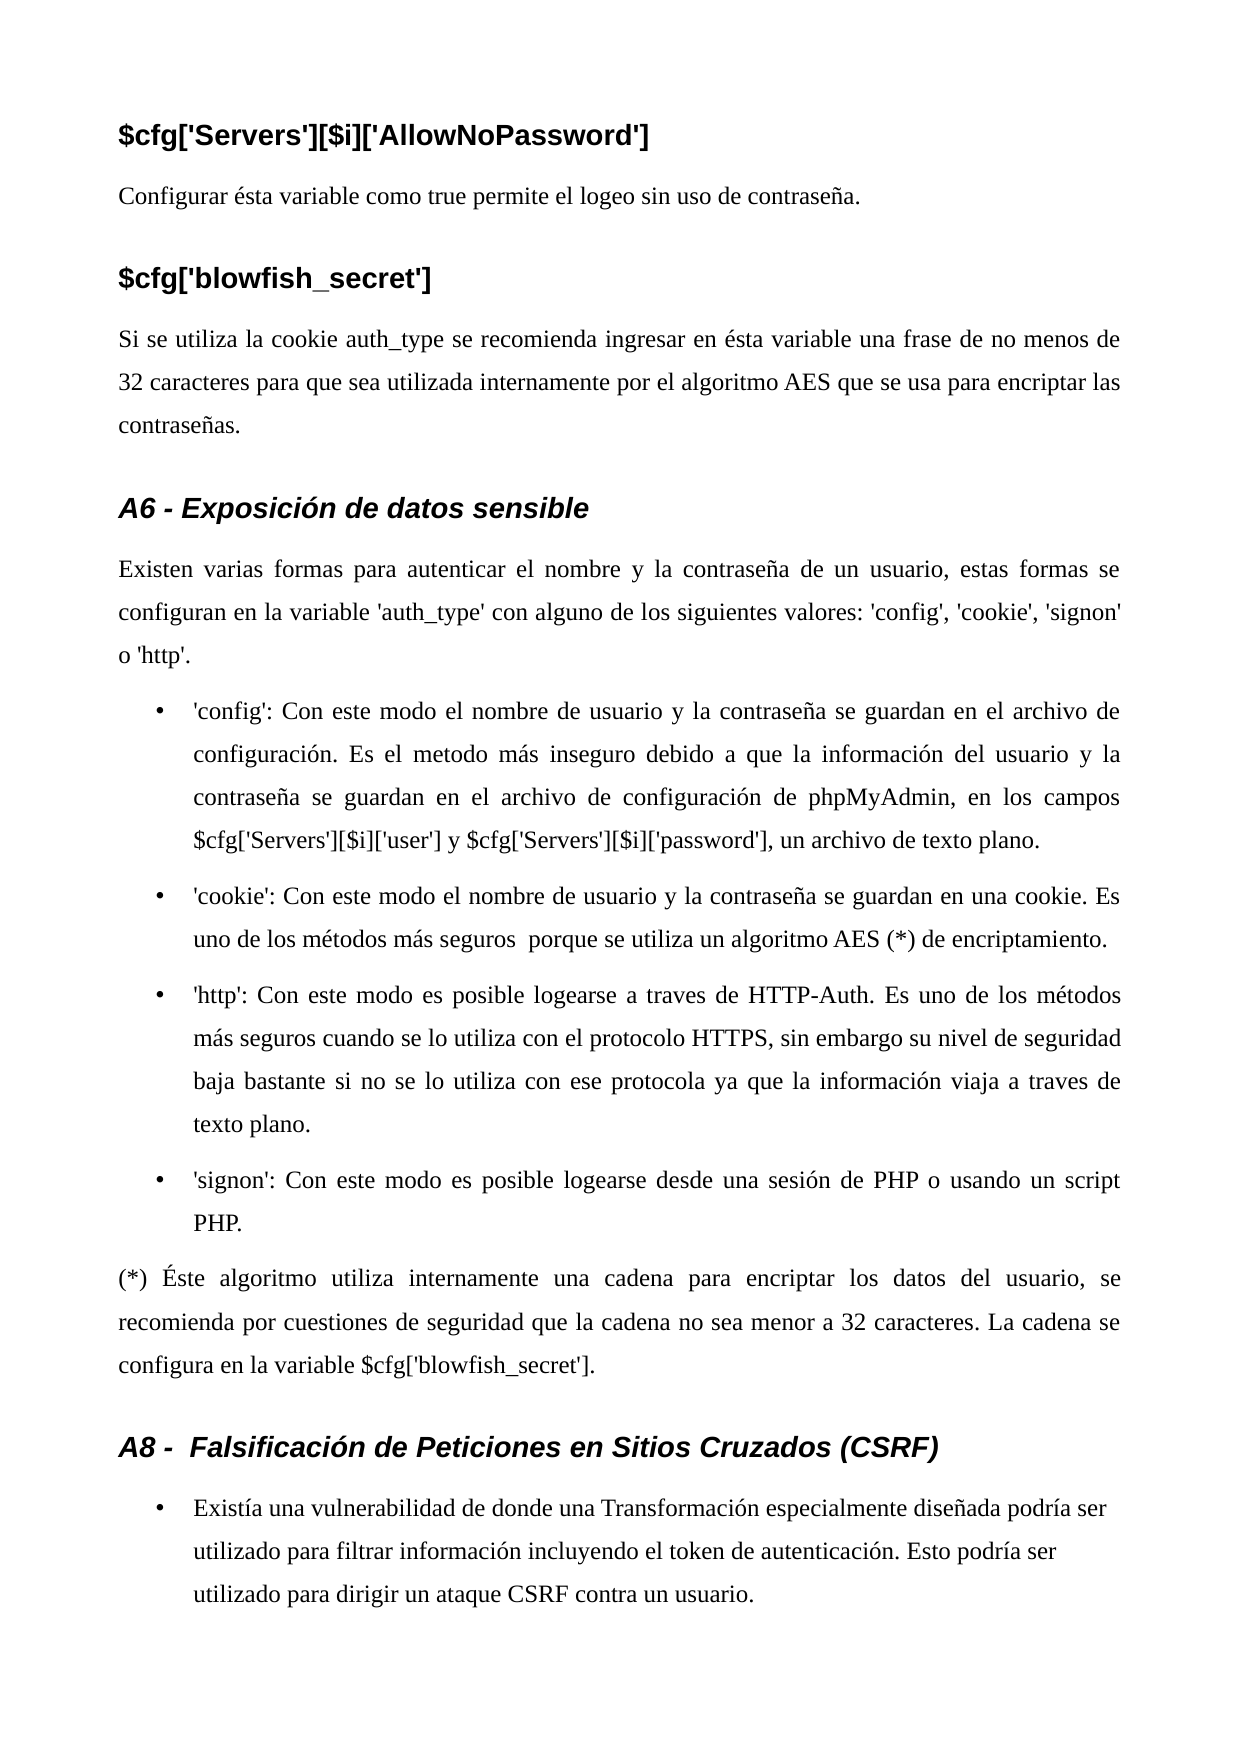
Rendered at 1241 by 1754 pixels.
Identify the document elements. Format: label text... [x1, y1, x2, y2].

subtitle A6 - Exposición de datos sensible [118, 491, 1122, 525]
list Existía una vulnerabilidad de donde una Transformación especialmente diseñada podría ser utilizado para filtrar información incluyendo el token de autenticación. Esto podría ser utilizado para dirigir un ataque CSRF contra un usuario. [156, 1493, 1122, 1608]
text Si se utiliza la cookie auth_type se recomienda ingresar en ésta variable una frase de no menos de 32 caracteres para que sea utilizada internamente por el algoritmo AES que se usa para encriptar las contraseñas. [118, 324, 1122, 439]
subtitle $cfg['blowfish_secret'] [118, 262, 1122, 295]
text Configurar ésta variable como true permite el logeo sin uso de contraseña. [118, 181, 1122, 210]
list 'cookie': Con este modo el nombre de usuario y la contraseña se guardan en una cookie. Es uno de los métodos más seguros porque se utiliza un algoritmo AES (*) de encriptamiento. [156, 881, 1122, 953]
text Existen varias formas para autenticar el nombre y la contraseña de un usuario, estas formas se configuran en la variable 'auth_type' con alguno de los siguientes valores: 'config', 'cookie', 'signon' o 'http'. [118, 554, 1122, 669]
list 'signon': Con este modo es posible logearse desde una sesión de PHP o usando un script PHP. [156, 1165, 1122, 1237]
list 'http': Con este modo es posible logearse a traves de HTTP-Auth. Es uno de los métodos más seguros cuando se lo utiliza con el protocolo HTTPS, sin embargo su nivel de seguridad baja bastante si no se lo utiliza con ese protocola ya que la información viaja a traves de texto plano. [156, 980, 1122, 1138]
text (*) Éste algoritmo utiliza internamente una cadena para encriptar los datos del usuario, se recomienda por cuestiones de seguridad que la cadena no sea menor a 32 caracteres. La cadena se configura en la variable $cfg['blowfish_secret']. [118, 1263, 1122, 1378]
subtitle $cfg['Servers'][$i]['AllowNoPassword'] [118, 118, 1122, 152]
subtitle A8 - Falsificación de Peticiones en Sitios Cruzados (CSRF) [118, 1430, 1122, 1464]
list 'config': Con este modo el nombre de usuario y la contraseña se guardan en el archivo de configuración. Es el metodo más inseguro debido a que la información del usuario y la contraseña se guardan en el archivo de configuración de phpMyAdmin, en los campos $cfg['Servers'][$i]['user'] y $cfg['Servers'][$i]['password'], un archivo de texto plano. [156, 696, 1122, 854]
